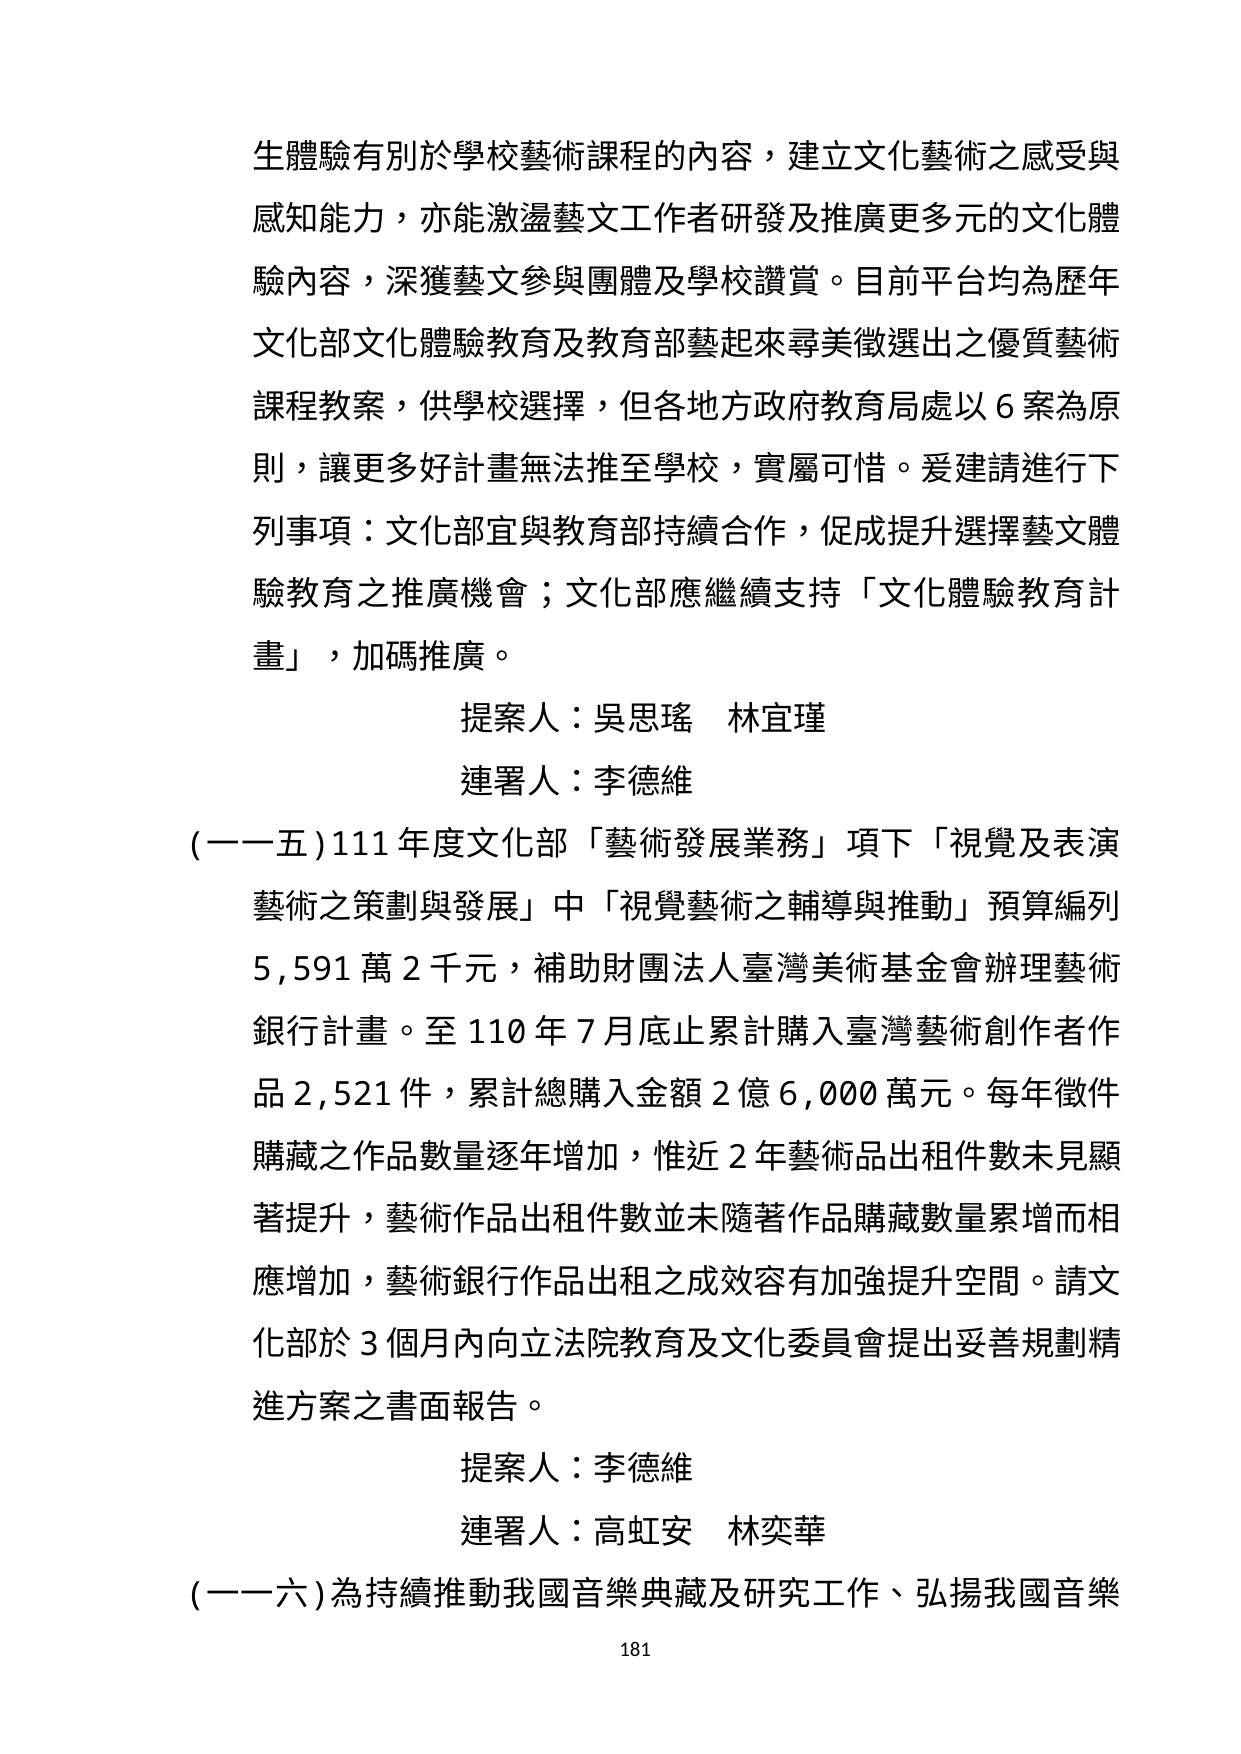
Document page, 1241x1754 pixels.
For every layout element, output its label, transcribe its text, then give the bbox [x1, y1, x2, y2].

text (一一六)為持續推動我國音樂典藏及研究工作、弘揚我國音樂 [185, 1550, 1122, 1612]
text 提案人：吳思瑤 林宜瑾 [460, 675, 1122, 737]
text 生體驗有別於學校藝術課程的內容，建立文化藝術之感受與感知能力，亦能激盪藝文工作者研發及推廣更多元的文化體驗內容，深獲藝文參與團體及學校讚賞。目前平台均為歷年文化部文化體驗教育及教育部藝起來尋美徵選出之優質藝術課程教案，供學校選擇，但各地方政府教育局處以6案為原則，讓更多好計畫無法推至學校，實屬可惜。爰建請進行下列事項：文化部宜與教育部持續合作，促成提升選擇藝文體驗教育之推廣機會；文化部應繼續支持「文化體驗教育計畫」，加碼推廣。 [185, 112, 1122, 675]
text 連署人：高虹安 林奕華 [460, 1487, 1122, 1550]
text 提案人：李德維 [460, 1425, 1122, 1487]
text (一一五)111年度文化部「藝術發展業務」項下「視覺及表演藝術之策劃與發展」中「視覺藝術之輔導與推動」預算編列5,591萬2千元，補助財團法人臺灣美術基金會辦理藝術銀行計畫。至110年7月底止累計購入臺灣藝術創作者作品2,521件，累計總購入金額2億6,000萬元。每年徵件購藏之作品數量逐年增加，惟近2年藝術品出租件數未見顯著提升，藝術作品出租件數並未隨著作品購藏數量累增而相應增加，藝術銀行作品出租之成效容有加強提升空間。請文化部於3個月內向立法院教育及文化委員會提出妥善規劃精進方案之書面報告。 [185, 800, 1122, 1425]
text 連署人：李德維 [460, 737, 1122, 800]
